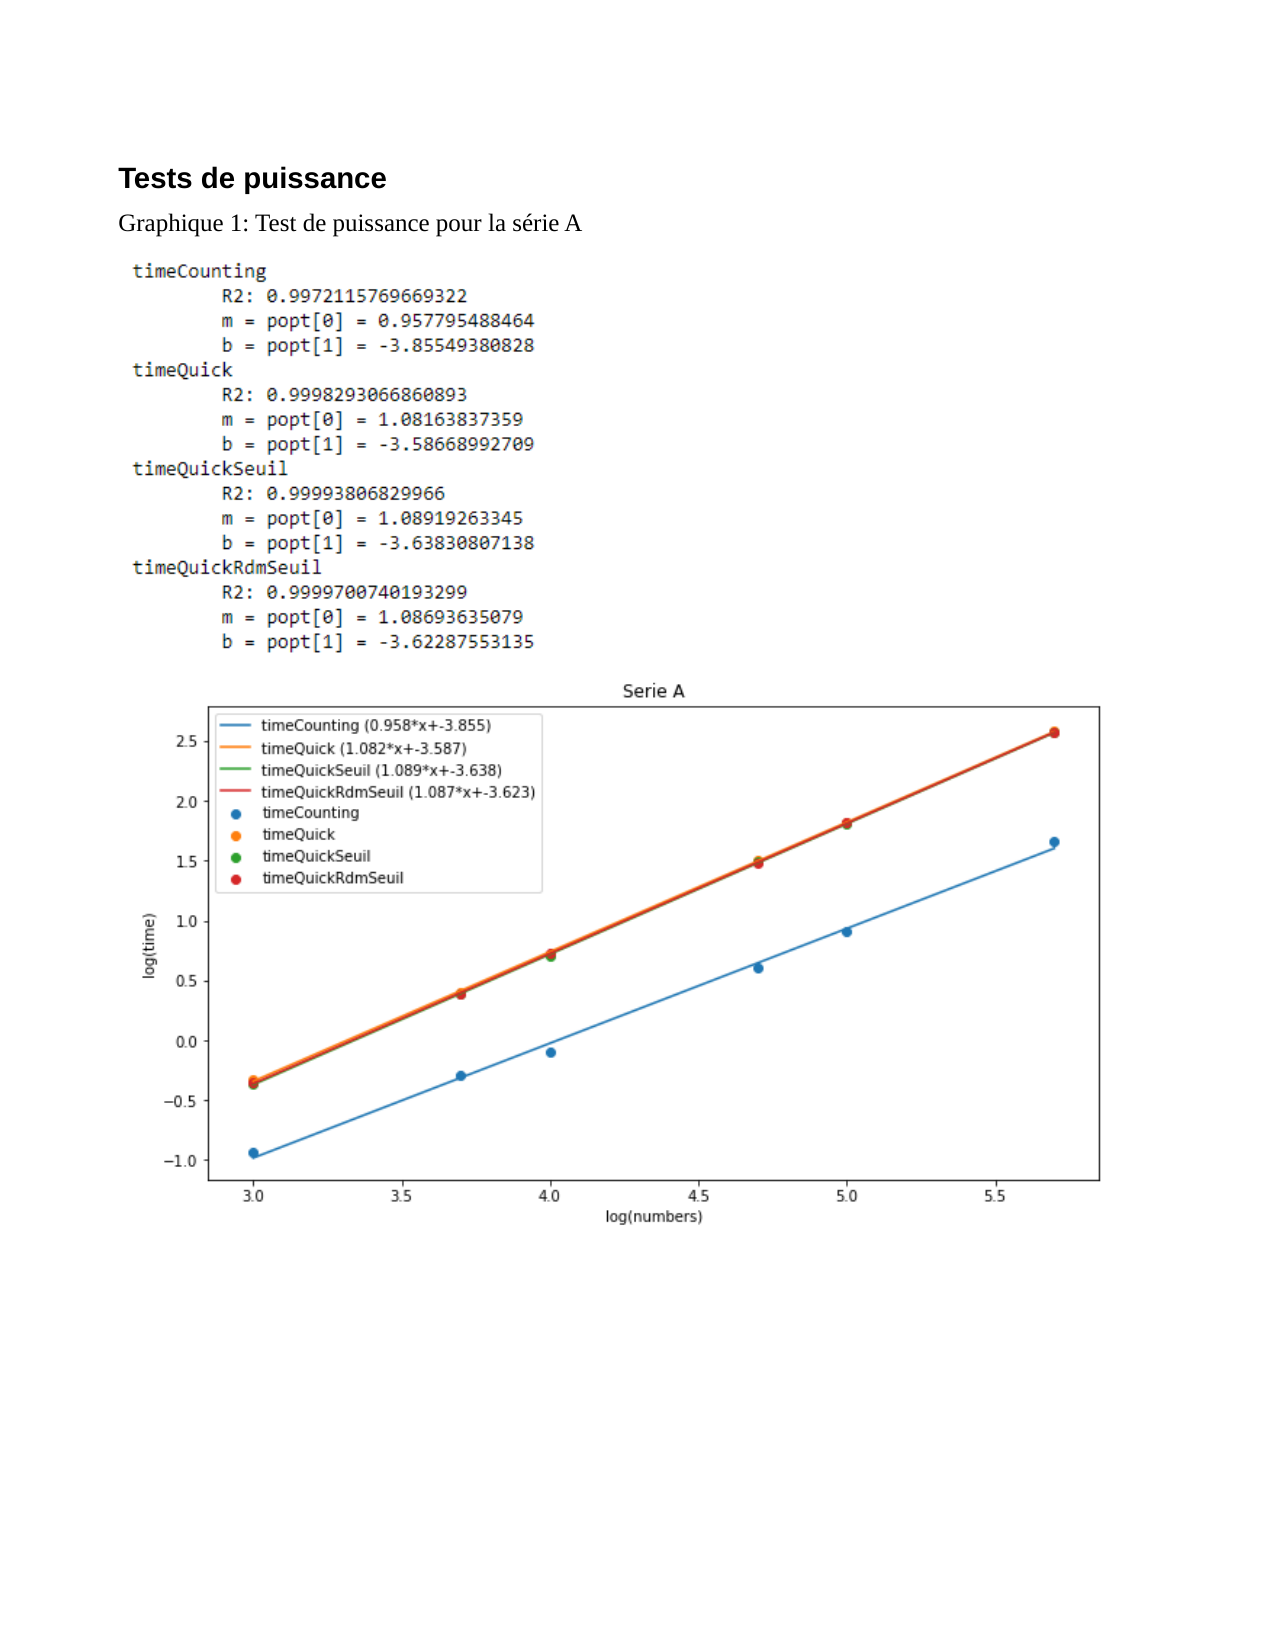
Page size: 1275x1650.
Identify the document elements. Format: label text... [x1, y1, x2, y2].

text Graphique 1: Test de puissance pour la série A [118, 208, 1157, 236]
picture [118, 256, 1157, 1241]
subtitle Tests de puissance [118, 161, 1157, 195]
